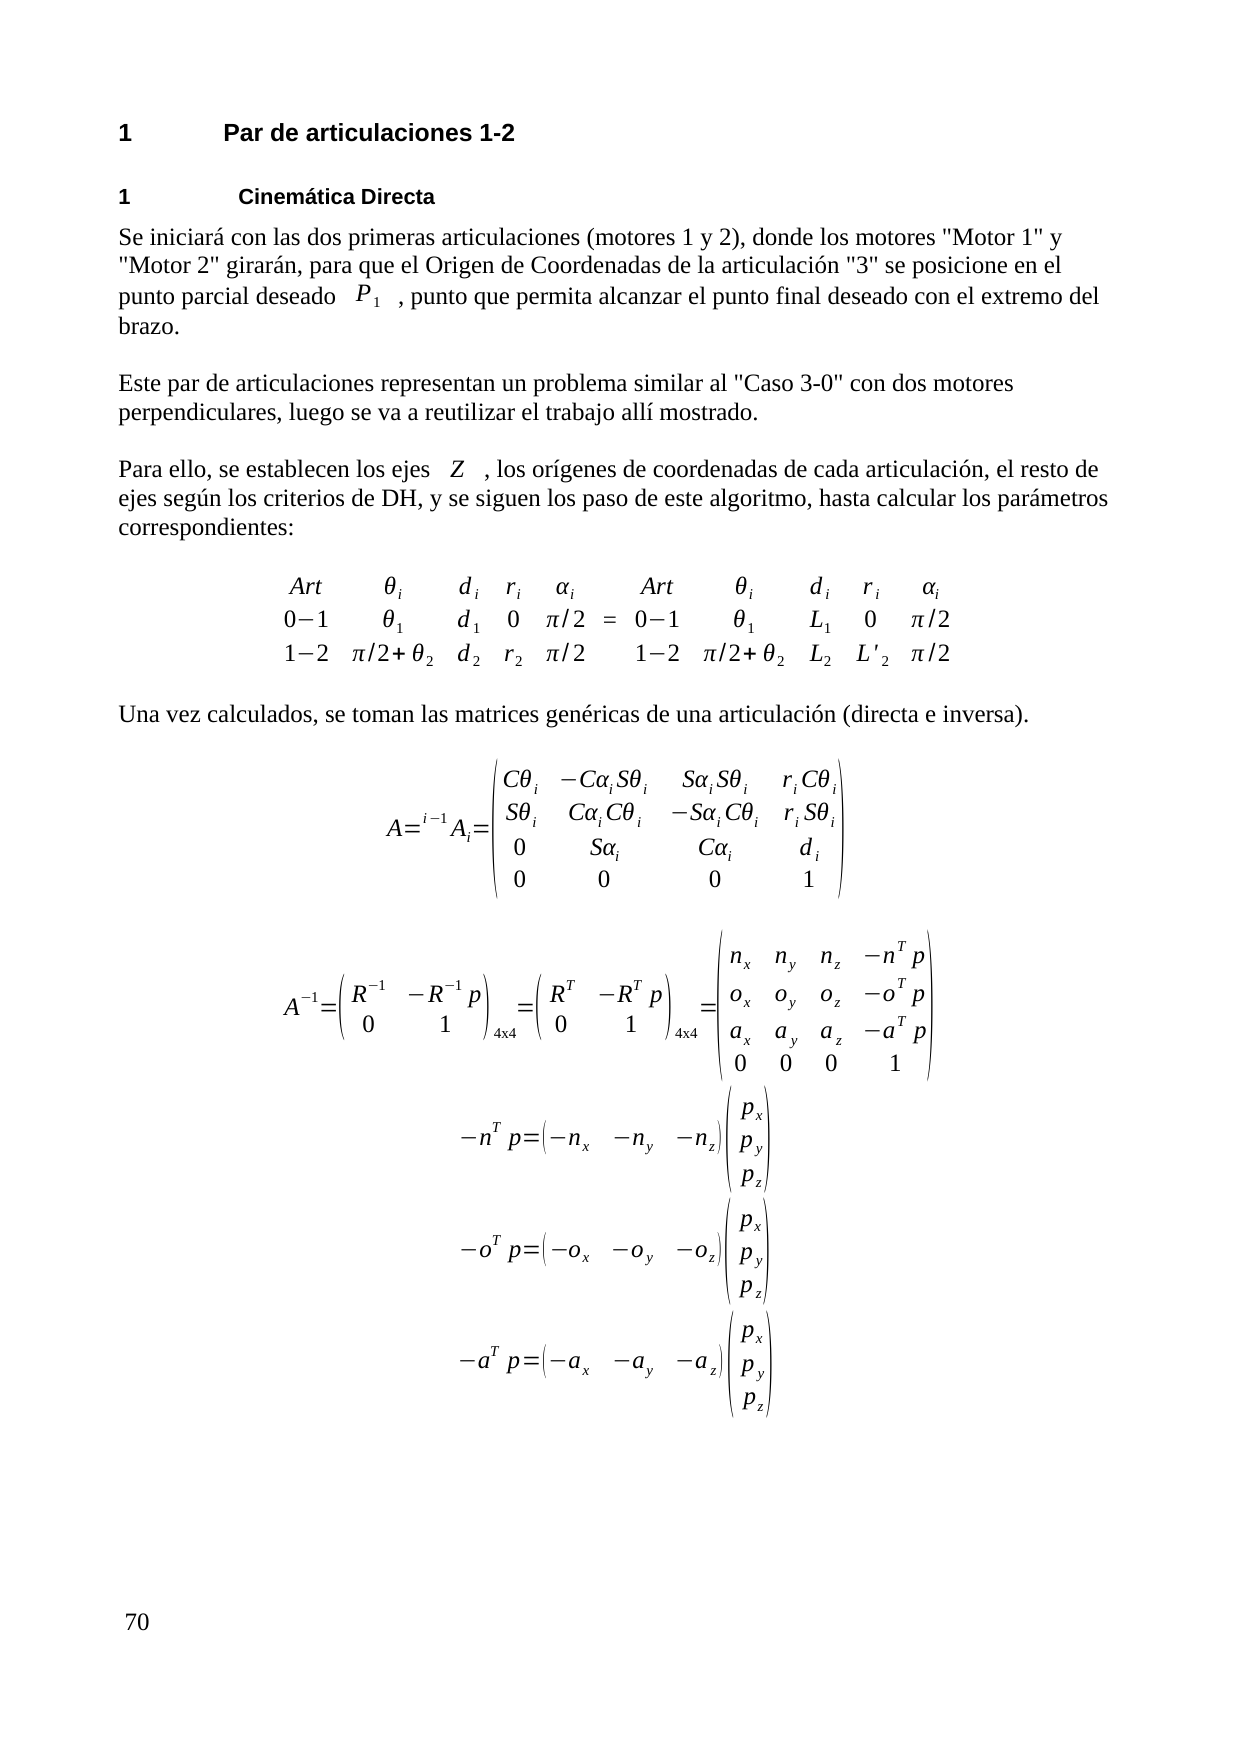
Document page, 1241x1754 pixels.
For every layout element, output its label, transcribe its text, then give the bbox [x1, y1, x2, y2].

text Una vez calculados, se toman las matrices genéricas de una articulación (directa e inversa). [118, 699, 1122, 728]
text = [118, 569, 1122, 670]
text Se iniciará con las dos primeras articulaciones (motores 1 y 2), donde los motores "Motor 1" y "Motor 2" girarán, para que el Origen de Coordenadas de la articulación "3" se posicione en el punto parcial deseado, punto que permita alcanzar el punto final deseado con el extremo del brazo. [118, 222, 1122, 339]
subtitle Cinemática Directa [118, 184, 1122, 209]
subtitle Par de articulaciones 1-2 [118, 118, 1122, 147]
text Este par de articulaciones representan un problema similar al "Caso 3-0" con dos motores perpendiculares, luego se va a reutilizar el trabajo allí mostrado. [118, 368, 1122, 426]
text Para ello, se establecen los ejes, los orígenes de coordenadas de cada articulación, el resto de ejes según los criterios de DH, y se siguen los paso de este algoritmo, hasta calcular los parámetros correspondientes: [118, 454, 1122, 541]
